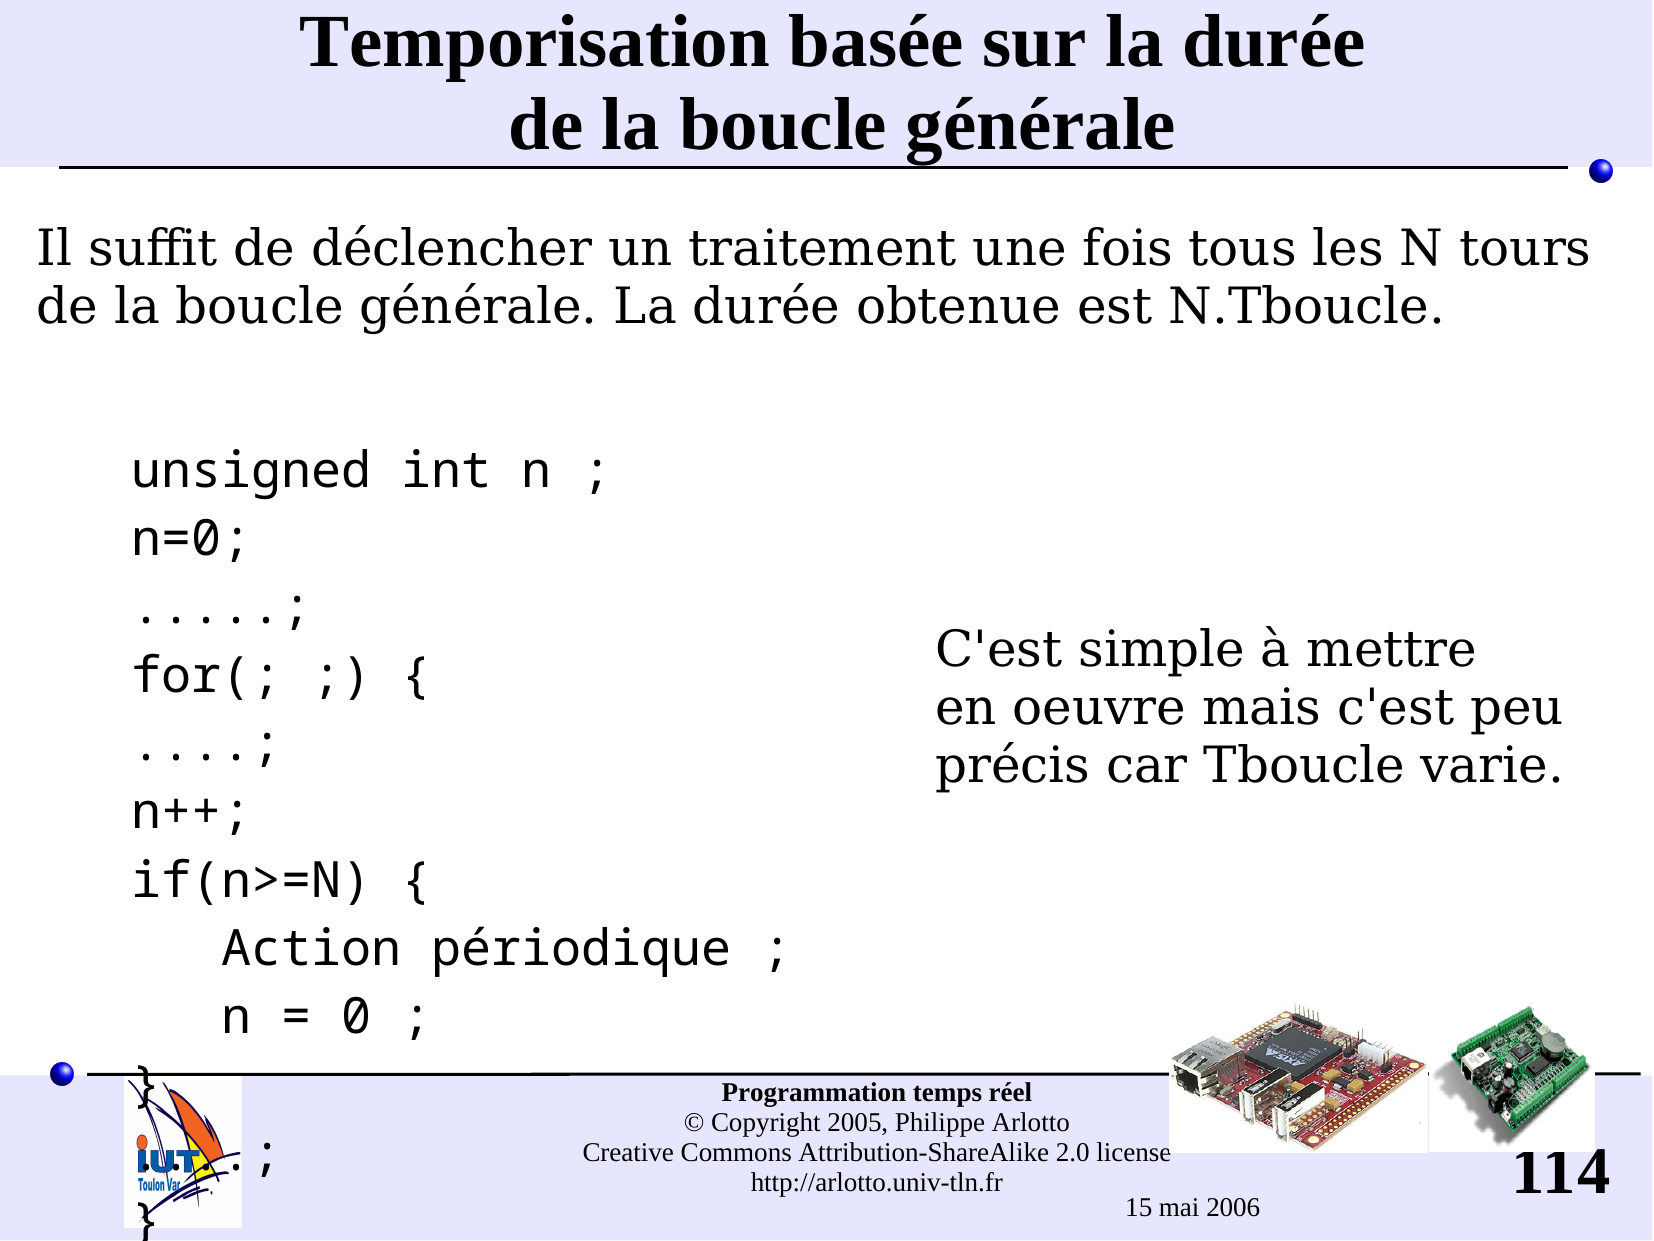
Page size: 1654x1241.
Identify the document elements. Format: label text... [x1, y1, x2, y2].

text_box C'est simple à mettre en oeuvre mais c'est peu précis car Tboucle varie. [935, 620, 1565, 795]
picture [1429, 1000, 1595, 1152]
text_box unsigned int n ; n=0; .....; for(; ;) { ....; n++; if(n>=N) { Action périodique ; n = 0 ; } ....; } [131, 433, 798, 1093]
picture [1169, 1000, 1428, 1153]
title Temporisation basée sur la durée de la boucle générale [88, 0, 1578, 167]
text_box Il suffit de déclencher un traitement une fois tous les N tours de la boucle générale. La durée obtenue est N.Tboucle. [36, 218, 1595, 502]
